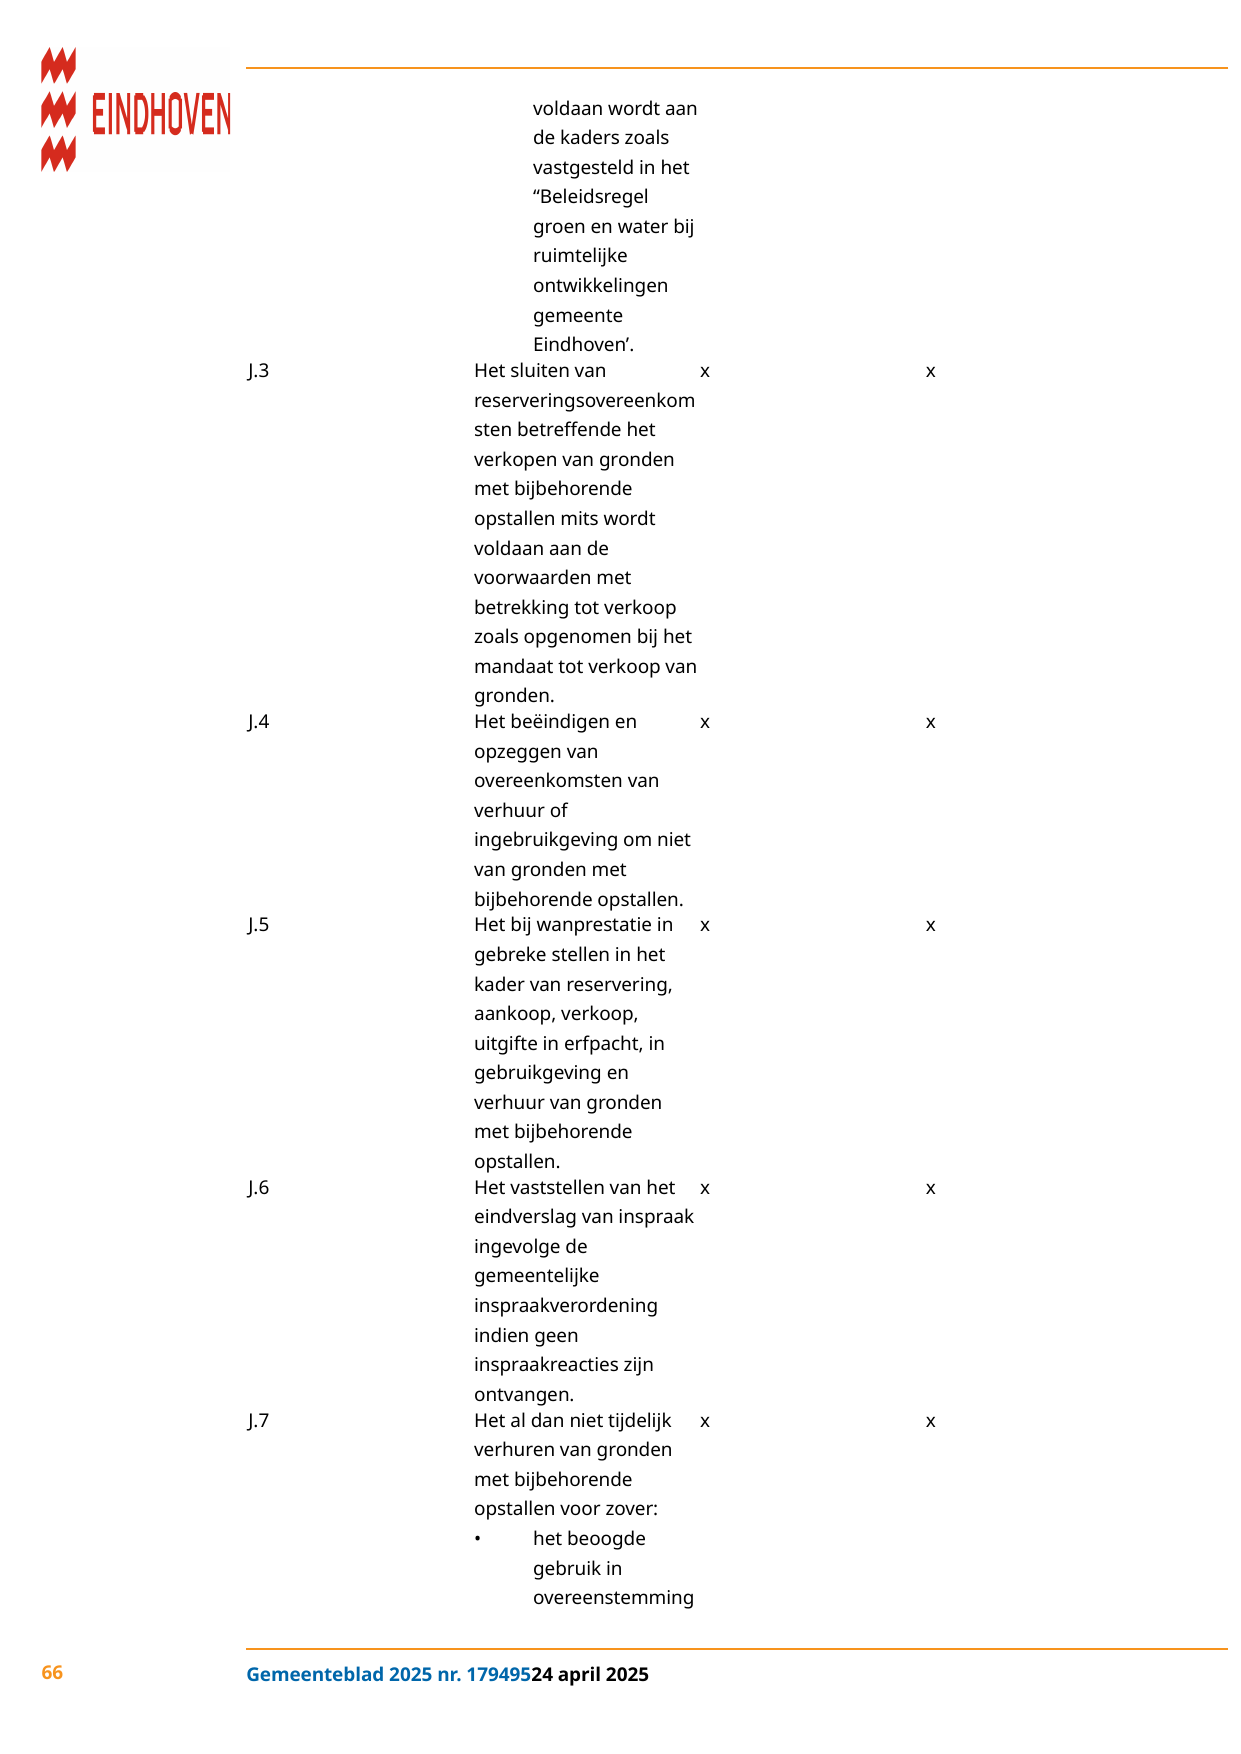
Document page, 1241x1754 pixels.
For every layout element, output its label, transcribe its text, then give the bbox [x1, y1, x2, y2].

table_cell J.3 [248, 357, 474, 708]
table_cell x [700, 708, 926, 912]
table_cell [700, 95, 926, 357]
table_cell Het sluiten van reserveringsovereenkomsten betreffende het verkopen van gronden met bijbehorende opstallen mits wordt voldaan aan de voorwaarden met betrekking tot verkoop zoals opgenomen bij het mandaat tot verkoop van gronden. [474, 357, 700, 708]
table_cell Het bij wanprestatie in gebreke stellen in het kader van reservering, aankoop, verkoop, uitgifte in erfpacht, in gebruikgeving en verhuur van gronden met bijbehorende opstallen. [474, 912, 700, 1174]
table_cell [248, 95, 474, 357]
table_cell Het vaststellen van het eindverslag van inspraak ingevolge de gemeentelijke inspraakverordening indien geen inspraakreacties zijn ontvangen. [474, 1174, 700, 1407]
table_cell [926, 95, 1152, 357]
table_cell x [700, 1174, 926, 1407]
table_cell J.6 [248, 1174, 474, 1407]
table_cell x [700, 1407, 926, 1610]
picture [41, 47, 231, 172]
table_cell J.5 [248, 912, 474, 1174]
table_cell voldaan wordt aan de kaders zoals vastgesteld in het “Beleidsregel groen en water bij ruimtelijke ontwikkelingen gemeente Eindhoven’. [474, 95, 700, 357]
table_cell x [926, 357, 1152, 708]
table_cell x [926, 912, 1152, 1174]
table_cell x [926, 708, 1152, 912]
table_cell J.4 [248, 708, 474, 912]
table_cell Het al dan niet tijdelijk verhuren van gronden met bijbehorende opstallen voor zover: het beoogde gebruik in overeenstemming [474, 1407, 700, 1610]
table_cell x [926, 1174, 1152, 1407]
table_cell J.7 [248, 1407, 474, 1610]
table_cell x [700, 357, 926, 708]
table_cell x [926, 1407, 1152, 1610]
table_cell x [700, 912, 926, 1174]
table_cell Het beëindigen en opzeggen van overeenkomsten van verhuur of ingebruikgeving om niet van gronden met bijbehorende opstallen. [474, 708, 700, 912]
